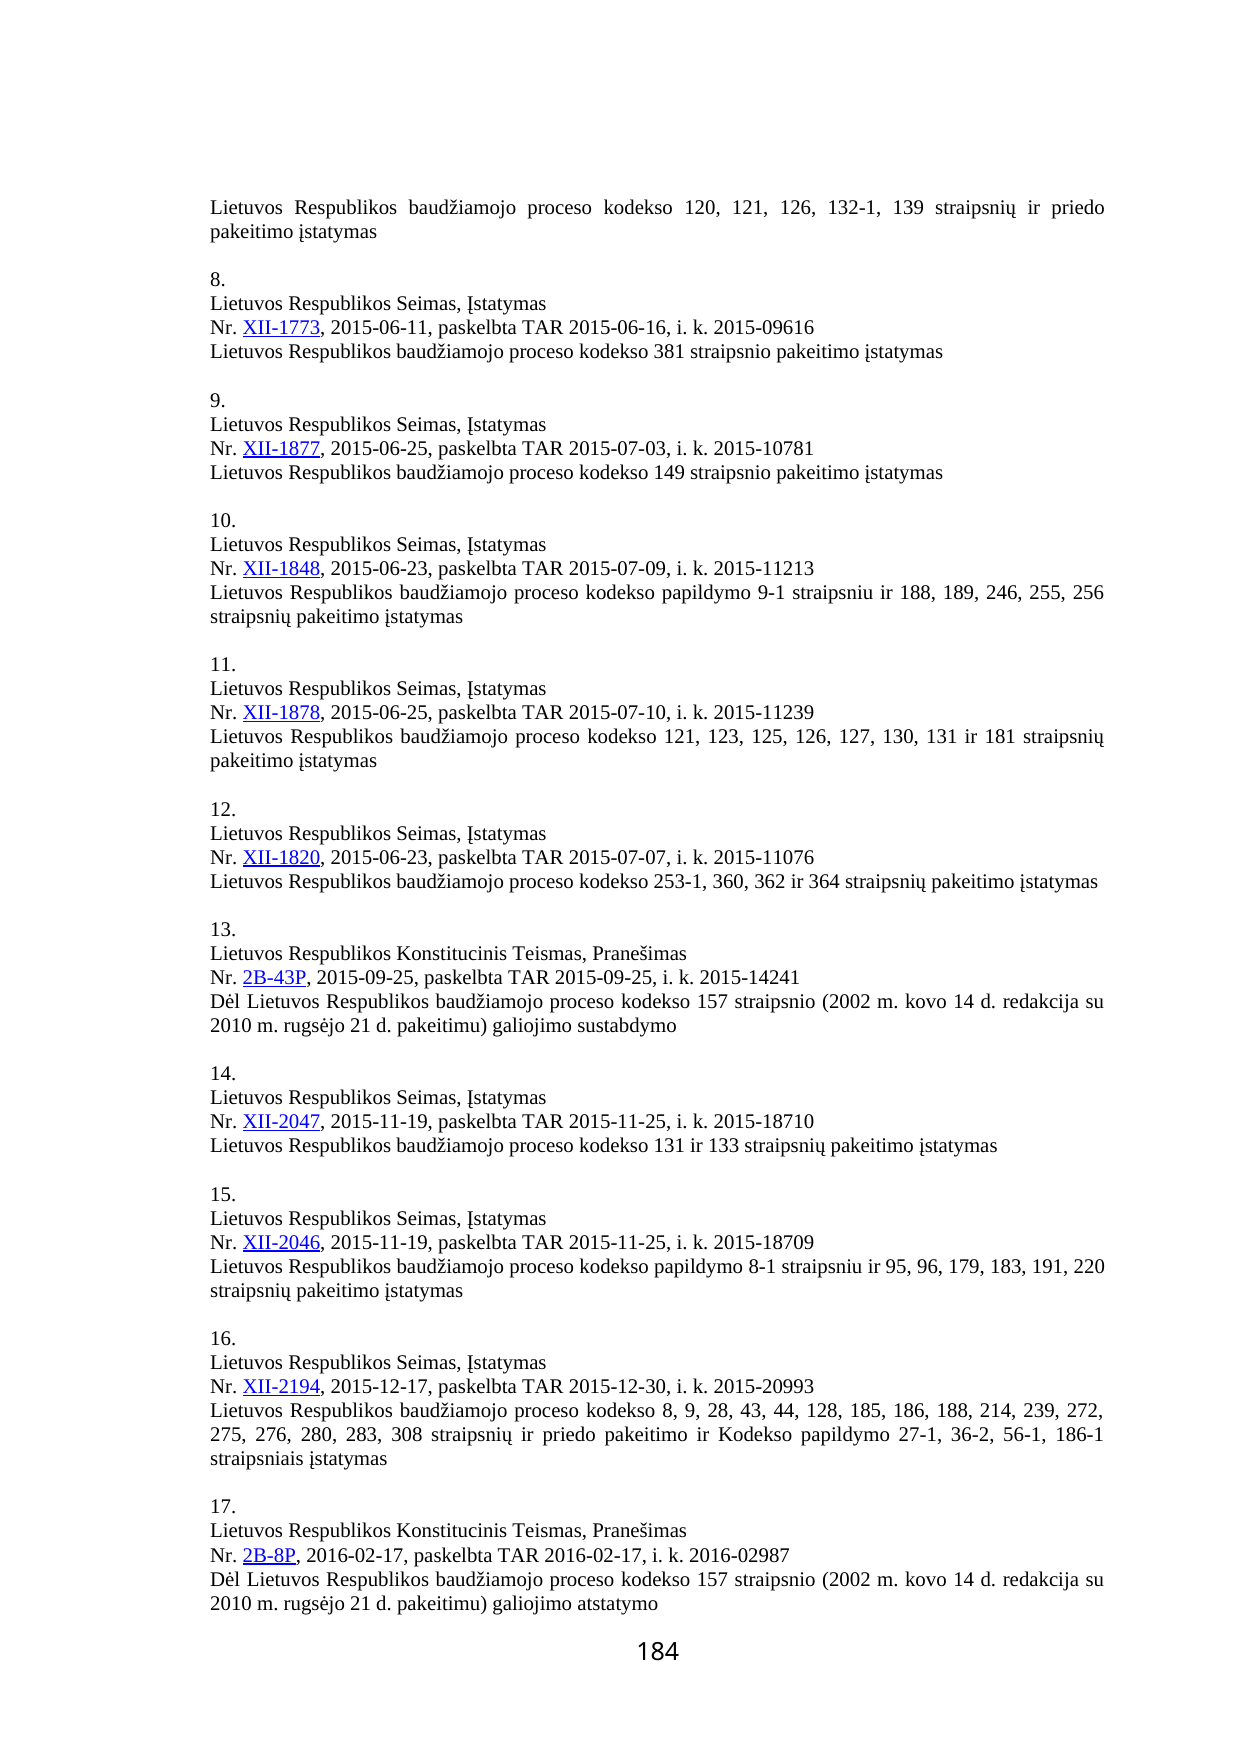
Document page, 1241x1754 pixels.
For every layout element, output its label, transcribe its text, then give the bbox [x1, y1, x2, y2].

text Lietuvos Respublikos Seimas, Įstatymas [210, 1085, 1106, 1109]
text 16. [210, 1326, 1106, 1350]
text Lietuvos Respublikos Konstitucinis Teismas, Pranešimas [210, 941, 1106, 965]
text Nr. XII-1877, 2015-06-25, paskelbta TAR 2015-07-03, i. k. 2015-10781 [210, 436, 1106, 460]
text Lietuvos Respublikos Seimas, Įstatymas [210, 676, 1106, 700]
text 17. [210, 1494, 1106, 1518]
text Lietuvos Respublikos baudžiamojo proceso kodekso 381 straipsnio pakeitimo įstatymas [210, 339, 1106, 363]
text Dėl Lietuvos Respublikos baudžiamojo proceso kodekso 157 straipsnio (2002 m. kovo 14 d. redakcija su 2010 m. rugsėjo 21 d. pakeitimu) galiojimo atstatymo [210, 1567, 1106, 1615]
text Nr. XII-1848, 2015-06-23, paskelbta TAR 2015-07-09, i. k. 2015-11213 [210, 556, 1106, 580]
text Lietuvos Respublikos baudžiamojo proceso kodekso 149 straipsnio pakeitimo įstatymas [210, 460, 1106, 484]
text 15. [210, 1182, 1106, 1206]
text Nr. XII-1878, 2015-06-25, paskelbta TAR 2015-07-10, i. k. 2015-11239 [210, 700, 1106, 724]
text Lietuvos Respublikos baudžiamojo proceso kodekso 120, 121, 126, 132-1, 139 straipsnių ir priedo pakeitimo įstatymas [210, 195, 1106, 243]
text Nr. 2B-8P, 2016-02-17, paskelbta TAR 2016-02-17, i. k. 2016-02987 [210, 1542, 1106, 1567]
text Nr. 2B-43P, 2015-09-25, paskelbta TAR 2015-09-25, i. k. 2015-14241 [210, 965, 1106, 989]
text Lietuvos Respublikos baudžiamojo proceso kodekso 131 ir 133 straipsnių pakeitimo įstatymas [210, 1133, 1106, 1157]
text Dėl Lietuvos Respublikos baudžiamojo proceso kodekso 157 straipsnio (2002 m. kovo 14 d. redakcija su 2010 m. rugsėjo 21 d. pakeitimu) galiojimo sustabdymo [210, 989, 1106, 1037]
text 8. [210, 267, 1106, 291]
text Lietuvos Respublikos baudžiamojo proceso kodekso papildymo 8-1 straipsniu ir 95, 96, 179, 183, 191, 220 straipsnių pakeitimo įstatymas [210, 1254, 1106, 1302]
text Nr. XII-2046, 2015-11-19, paskelbta TAR 2015-11-25, i. k. 2015-18709 [210, 1230, 1106, 1254]
text 10. [210, 508, 1106, 532]
text Nr. XII-1820, 2015-06-23, paskelbta TAR 2015-07-07, i. k. 2015-11076 [210, 845, 1106, 869]
text Lietuvos Respublikos Seimas, Įstatymas [210, 821, 1106, 845]
text Lietuvos Respublikos baudžiamojo proceso kodekso 121, 123, 125, 126, 127, 130, 131 ir 181 straipsnių pakeitimo įstatymas [210, 724, 1106, 772]
text Nr. XII-2194, 2015-12-17, paskelbta TAR 2015-12-30, i. k. 2015-20993 [210, 1374, 1106, 1398]
text Lietuvos Respublikos Seimas, Įstatymas [210, 412, 1106, 436]
text Nr. XII-1773, 2015-06-11, paskelbta TAR 2015-06-16, i. k. 2015-09616 [210, 315, 1106, 339]
text Lietuvos Respublikos baudžiamojo proceso kodekso 8, 9, 28, 43, 44, 128, 185, 186, 188, 214, 239, 272, 275, 276, 280, 283, 308 straipsnių ir priedo pakeitimo ir Kodekso papildymo 27-1, 36-2, 56-1, 186-1 straipsniais įstatymas [210, 1398, 1106, 1470]
text Lietuvos Respublikos baudžiamojo proceso kodekso papildymo 9-1 straipsniu ir 188, 189, 246, 255, 256 straipsnių pakeitimo įstatymas [210, 580, 1106, 628]
text Lietuvos Respublikos Seimas, Įstatymas [210, 291, 1106, 315]
text 14. [210, 1061, 1106, 1085]
text Nr. XII-2047, 2015-11-19, paskelbta TAR 2015-11-25, i. k. 2015-18710 [210, 1109, 1106, 1133]
text 11. [210, 652, 1106, 676]
text 12. [210, 797, 1106, 821]
text 13. [210, 917, 1106, 941]
text Lietuvos Respublikos baudžiamojo proceso kodekso 253-1, 360, 362 ir 364 straipsnių pakeitimo įstatymas [210, 869, 1106, 893]
text 9. [210, 387, 1106, 412]
text Lietuvos Respublikos Seimas, Įstatymas [210, 1206, 1106, 1230]
text Lietuvos Respublikos Konstitucinis Teismas, Pranešimas [210, 1518, 1106, 1542]
text Lietuvos Respublikos Seimas, Įstatymas [210, 1350, 1106, 1374]
text Lietuvos Respublikos Seimas, Įstatymas [210, 532, 1106, 556]
